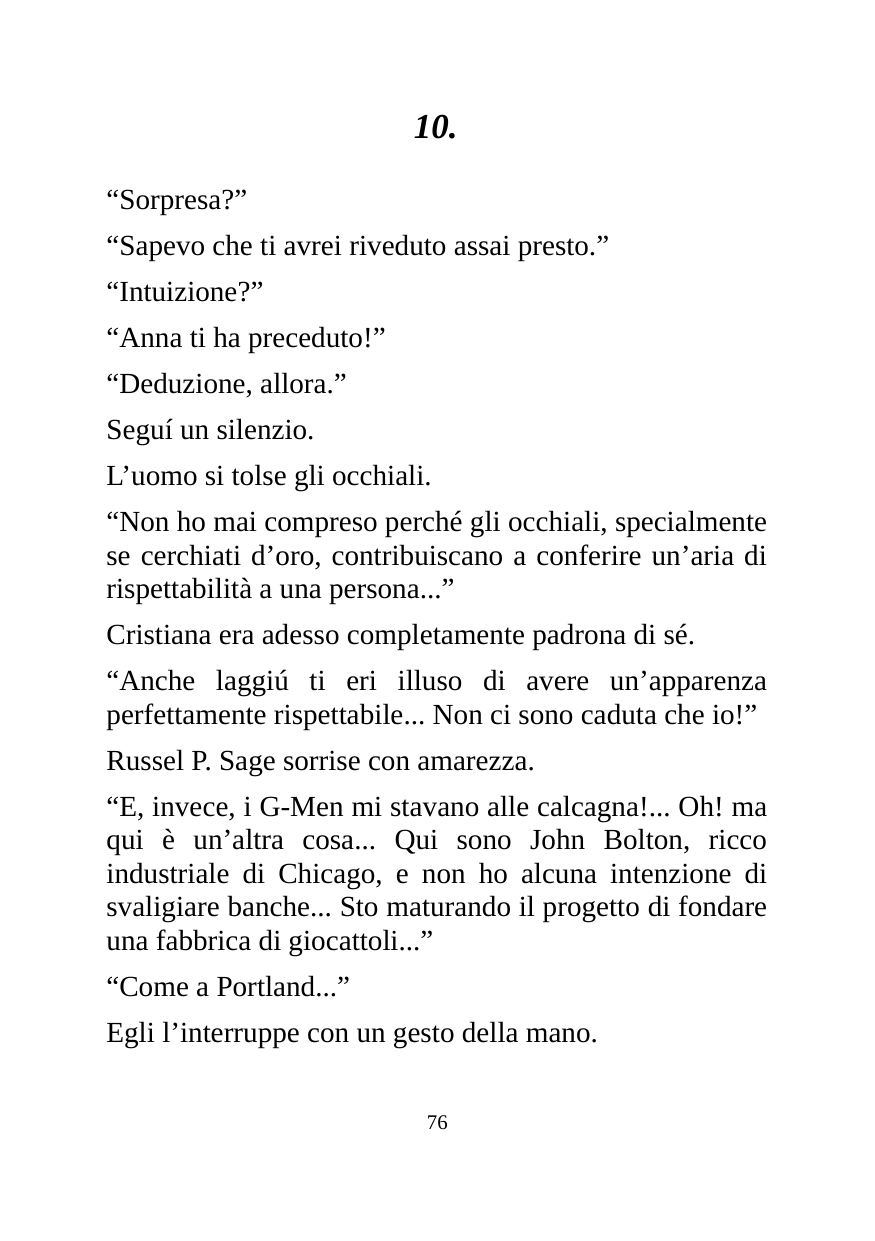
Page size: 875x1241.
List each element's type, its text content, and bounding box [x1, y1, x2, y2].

text Egli l’interruppe con un gesto della mano. [106, 1015, 768, 1049]
text Russel P. Sage sorrise con amarezza. [106, 743, 768, 776]
text “Non ho mai compreso perché gli occhiali, specialmente se cerchiati d’oro, contribuiscano a conferire un’aria di rispettabilità a una persona...” [106, 504, 768, 605]
text “Sorpresa?” [106, 182, 768, 215]
text Seguí un silenzio. [106, 412, 768, 446]
text “Anche laggiú ti eri illuso di avere un’apparenza perfettamente rispettabile... Non ci sono caduta che io!” [106, 663, 768, 730]
text “Intuizione?” [106, 274, 768, 307]
text “Deduzione, allora.” [106, 366, 768, 399]
text “E, invece, i G-Men mi stavano alle calcagna!... Oh! ma qui è un’altra cosa... Qui sono John Bolton, ricco industriale di Chicago, e non ho alcuna intenzione di svaligiare banche... Sto maturando il progetto di fondare una fabbrica di giocattoli...” [106, 789, 768, 957]
text L’uomo si tolse gli occhiali. [106, 458, 768, 492]
text Cristiana era adesso completamente padrona di sé. [106, 617, 768, 651]
text “Sapevo che ti avrei riveduto assai presto.” [106, 228, 768, 261]
subtitle 10. [106, 106, 768, 146]
text “Come a Portland...” [106, 969, 768, 1003]
text “Anna ti ha preceduto!” [106, 320, 768, 353]
